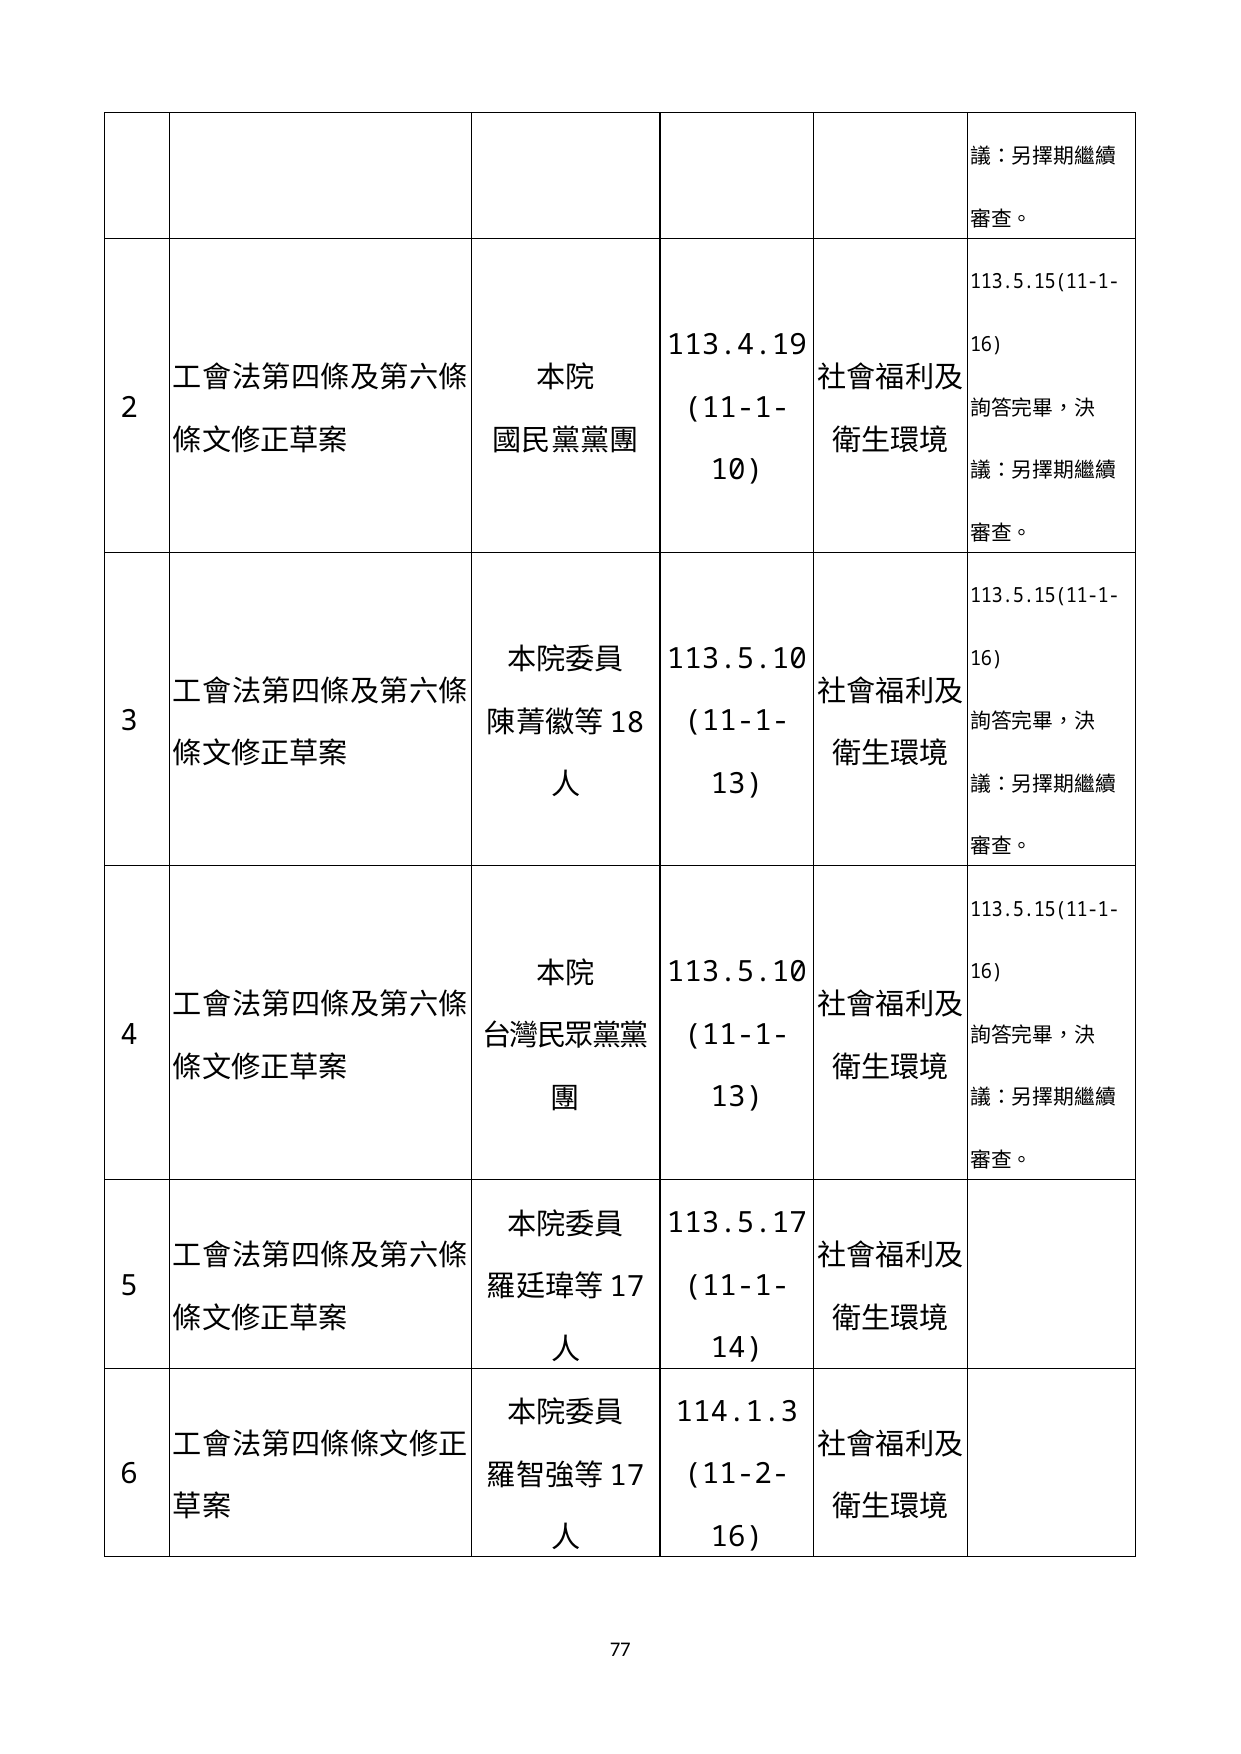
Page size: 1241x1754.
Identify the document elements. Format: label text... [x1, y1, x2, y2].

table_cell 113.4.19 (11-1-10) [661, 239, 813, 552]
table_cell 114.1.3 (11-2-16) [661, 1369, 813, 1556]
table_cell 本院委員 羅廷瑋等17人 [472, 1180, 659, 1367]
table_cell 本院 國民黨黨團 [472, 239, 659, 552]
table_cell [472, 113, 659, 238]
table_cell 113.5.15(11-1-16) 詢答完畢，決議：另擇期繼續審查。 [968, 553, 1135, 865]
table_cell 工會法第四條及第六條條文修正草案 [170, 553, 471, 865]
table_cell 113.5.17 (11-1-14) [661, 1180, 813, 1367]
table_cell 工會法第四條條文修正草案 [170, 1369, 471, 1556]
table_cell 工會法第四條及第六條條文修正草案 [170, 1180, 471, 1367]
table_cell [968, 1180, 1135, 1367]
table_cell 社會福利及衛生環境 [814, 239, 967, 552]
table_cell [105, 239, 169, 552]
table_cell 社會福利及衛生環境 [814, 1180, 967, 1367]
table_cell [170, 113, 471, 238]
table_cell 議：另擇期繼續審查。 [968, 113, 1135, 238]
table_cell 社會福利及衛生環境 [814, 1369, 967, 1556]
table_cell 社會福利及衛生環境 [814, 553, 967, 865]
table_cell [814, 113, 967, 238]
table_cell 113.5.10 (11-1-13) [661, 866, 813, 1179]
table_cell 113.5.15(11-1-16) 詢答完畢，決議：另擇期繼續審查。 [968, 239, 1135, 552]
table_cell 113.5.10 (11-1-13) [661, 553, 813, 865]
table_cell [105, 113, 169, 238]
table_cell [968, 1369, 1135, 1556]
table_cell [105, 553, 169, 865]
table_cell 本院 台灣民眾黨黨團 [472, 866, 659, 1179]
table_cell 工會法第四條及第六條條文修正草案 [170, 866, 471, 1179]
table_cell 本院委員 陳菁徽等18人 [472, 553, 659, 865]
table_cell [105, 1369, 169, 1556]
table_cell 113.5.15(11-1-16) 詢答完畢，決議：另擇期繼續審查。 [968, 866, 1135, 1179]
table_cell 本院委員 羅智強等17人 [472, 1369, 659, 1556]
table_cell [661, 113, 813, 238]
table_cell [105, 1180, 169, 1367]
table_cell 工會法第四條及第六條條文修正草案 [170, 239, 471, 552]
table_cell [105, 866, 169, 1179]
table_cell 社會福利及衛生環境 [814, 866, 967, 1179]
